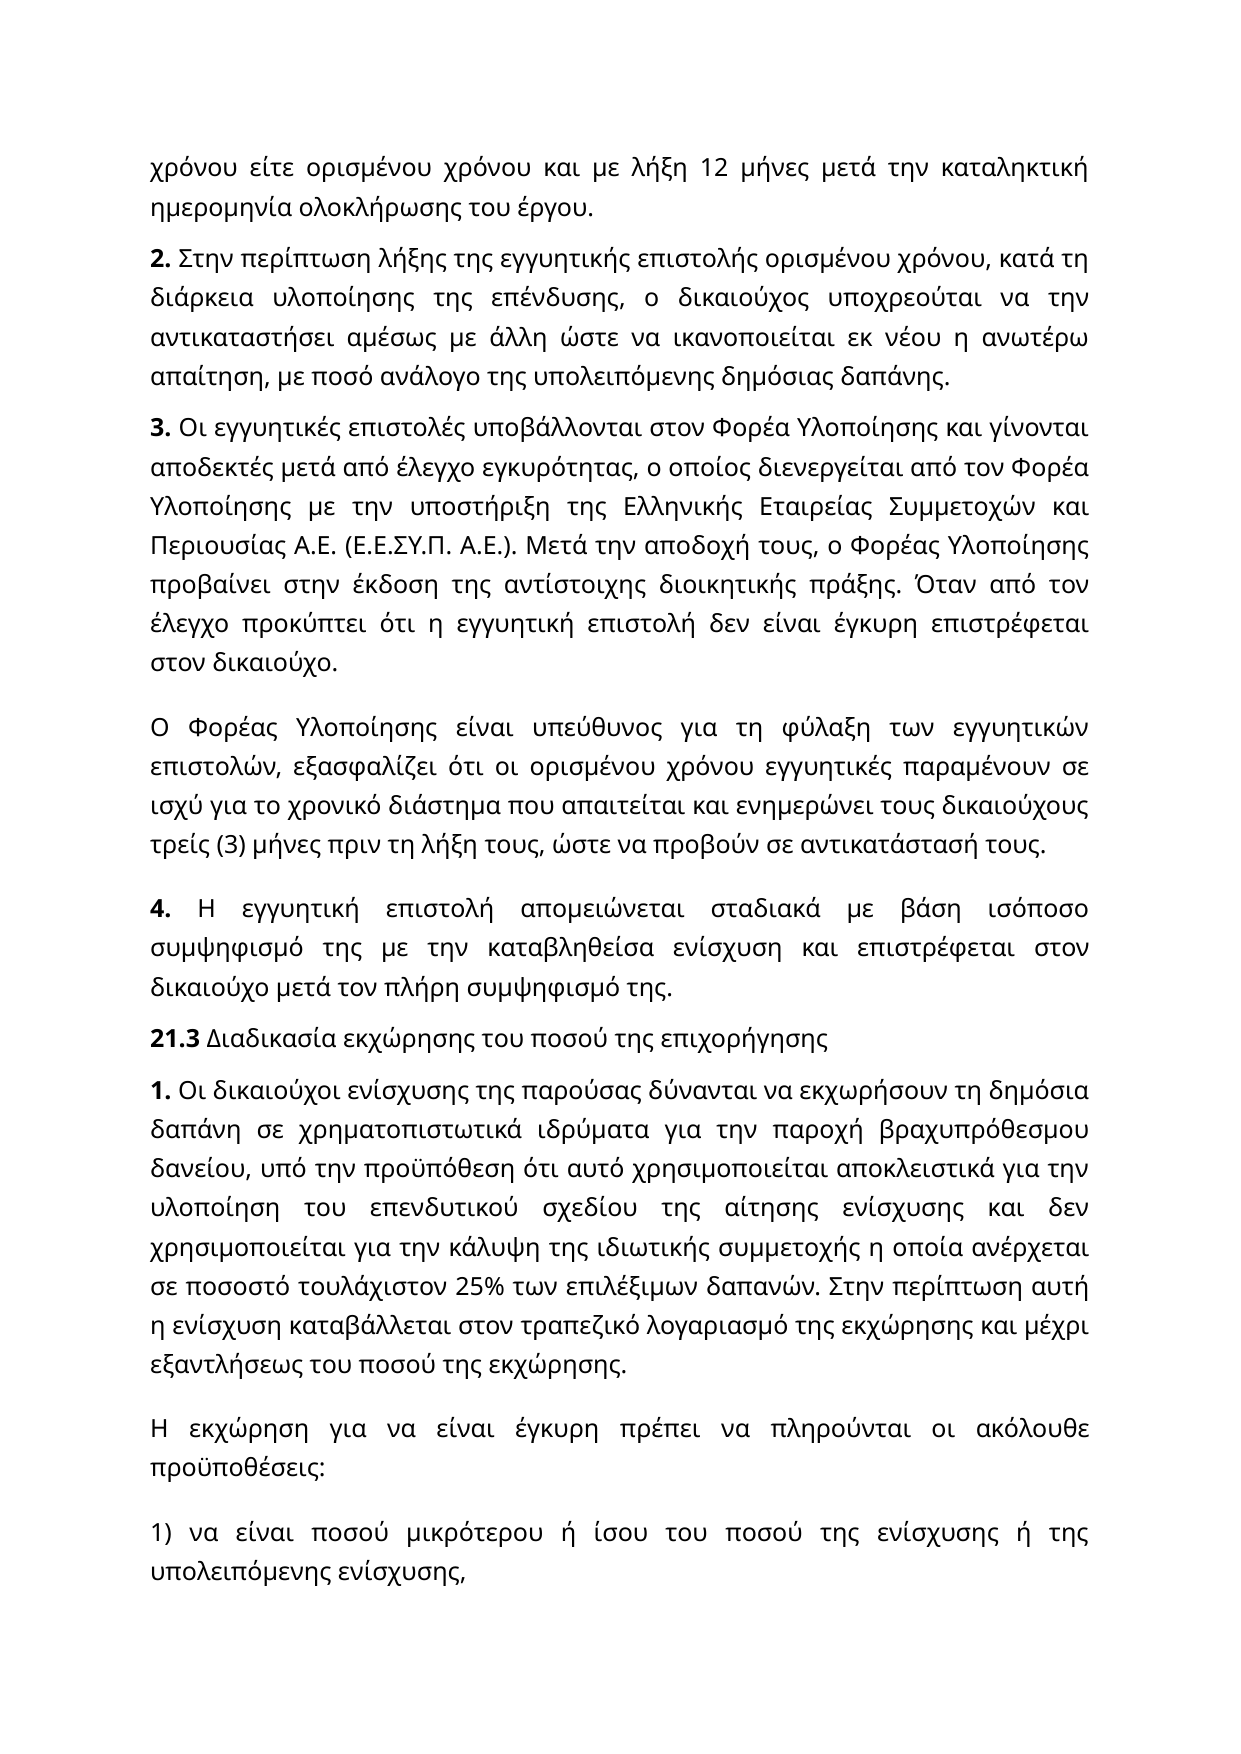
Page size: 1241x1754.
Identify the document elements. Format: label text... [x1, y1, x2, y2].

text 2. Στην περίπτωση λήξης της εγγυητικής επιστολής ορισμένου χρόνου, κατά τη διάρκεια υλοποίησης της επένδυσης, ο δικαιούχος υποχρεούται να την αντικαταστήσει αμέσως με άλλη ώστε να ικανοποιείται εκ νέου η ανωτέρω απαίτηση, με ποσό ανάλογο της υπολειπόμενης δημόσιας δαπάνης. [150, 241, 1090, 392]
text 3. Οι εγγυητικές επιστολές υποβάλλονται στον Φορέα Υλοποίησης και γίνονται αποδεκτές μετά από έλεγχο εγκυρότητας, ο οποίος διενεργείται από τον Φορέα Υλοποίησης με την υποστήριξη της Ελληνικής Εταιρείας Συμμετοχών και Περιουσίας Α.Ε. (Ε.Ε.ΣΥ.Π. Α.Ε.). Μετά την αποδοχή τους, ο Φορέας Υλοποίησης προβαίνει στην έκδοση της αντίστοιχης διοικητικής πράξης. Όταν από τον έλεγχο προκύπτει ότι η εγγυητική επιστολή δεν είναι έγκυρη επιστρέφεται στον δικαιούχο. [150, 410, 1090, 679]
text χρόνου είτε ορισμένου χρόνου και με λήξη 12 μήνες μετά την καταληκτική ημερομηνία ολοκλήρωσης του έργου. [150, 150, 1090, 223]
text 1. Οι δικαιούχοι ενίσχυσης της παρούσας δύνανται να εκχωρήσουν τη δημόσια δαπάνη σε χρηματοπιστωτικά ιδρύματα για την παροχή βραχυπρόθεσμου δανείου, υπό την προϋπόθεση ότι αυτό χρησιμοποιείται αποκλειστικά για την υλοποίηση του επενδυτικού σχεδίου της αίτησης ενίσχυσης και δεν χρησιμοποιείται για την κάλυψη της ιδιωτικής συμμετοχής η οποία ανέρχεται σε ποσοστό τουλάχιστον 25% των επιλέξιμων δαπανών. Στην περίπτωση αυτή η ενίσχυση καταβάλλεται στον τραπεζικό λογαριασμό της εκχώρησης και μέχρι εξαντλήσεως του ποσού της εκχώρησης. [150, 1072, 1090, 1381]
text Η εκχώρηση για να είναι έγκυρη πρέπει να πληρούνται οι ακόλουθε προϋποθέσεις: [150, 1411, 1090, 1484]
text Ο Φορέας Υλοποίησης είναι υπεύθυνος για τη φύλαξη των εγγυητικών επιστολών, εξασφαλίζει ότι οι ορισμένου χρόνου εγγυητικές παραμένουν σε ισχύ για το χρονικό διάστημα που απαιτείται και ενημερώνει τους δικαιούχους τρείς (3) μήνες πριν τη λήξη τους, ώστε να προβούν σε αντικατάστασή τους. [150, 709, 1090, 861]
text 4. Η εγγυητική επιστολή απομειώνεται σταδιακά με βάση ισόποσο συμψηφισμό της με την καταβληθείσα ενίσχυση και επιστρέφεται στον δικαιούχο μετά τον πλήρη συμψηφισμό της. [150, 891, 1090, 1003]
text 21.3 Διαδικασία εκχώρησης του ποσού της επιχορήγησης [150, 1021, 1090, 1055]
text 1) να είναι ποσού μικρότερου ή ίσου του ποσού της ενίσχυσης ή της υπολειπόμενης ενίσχυσης, [150, 1514, 1090, 1587]
